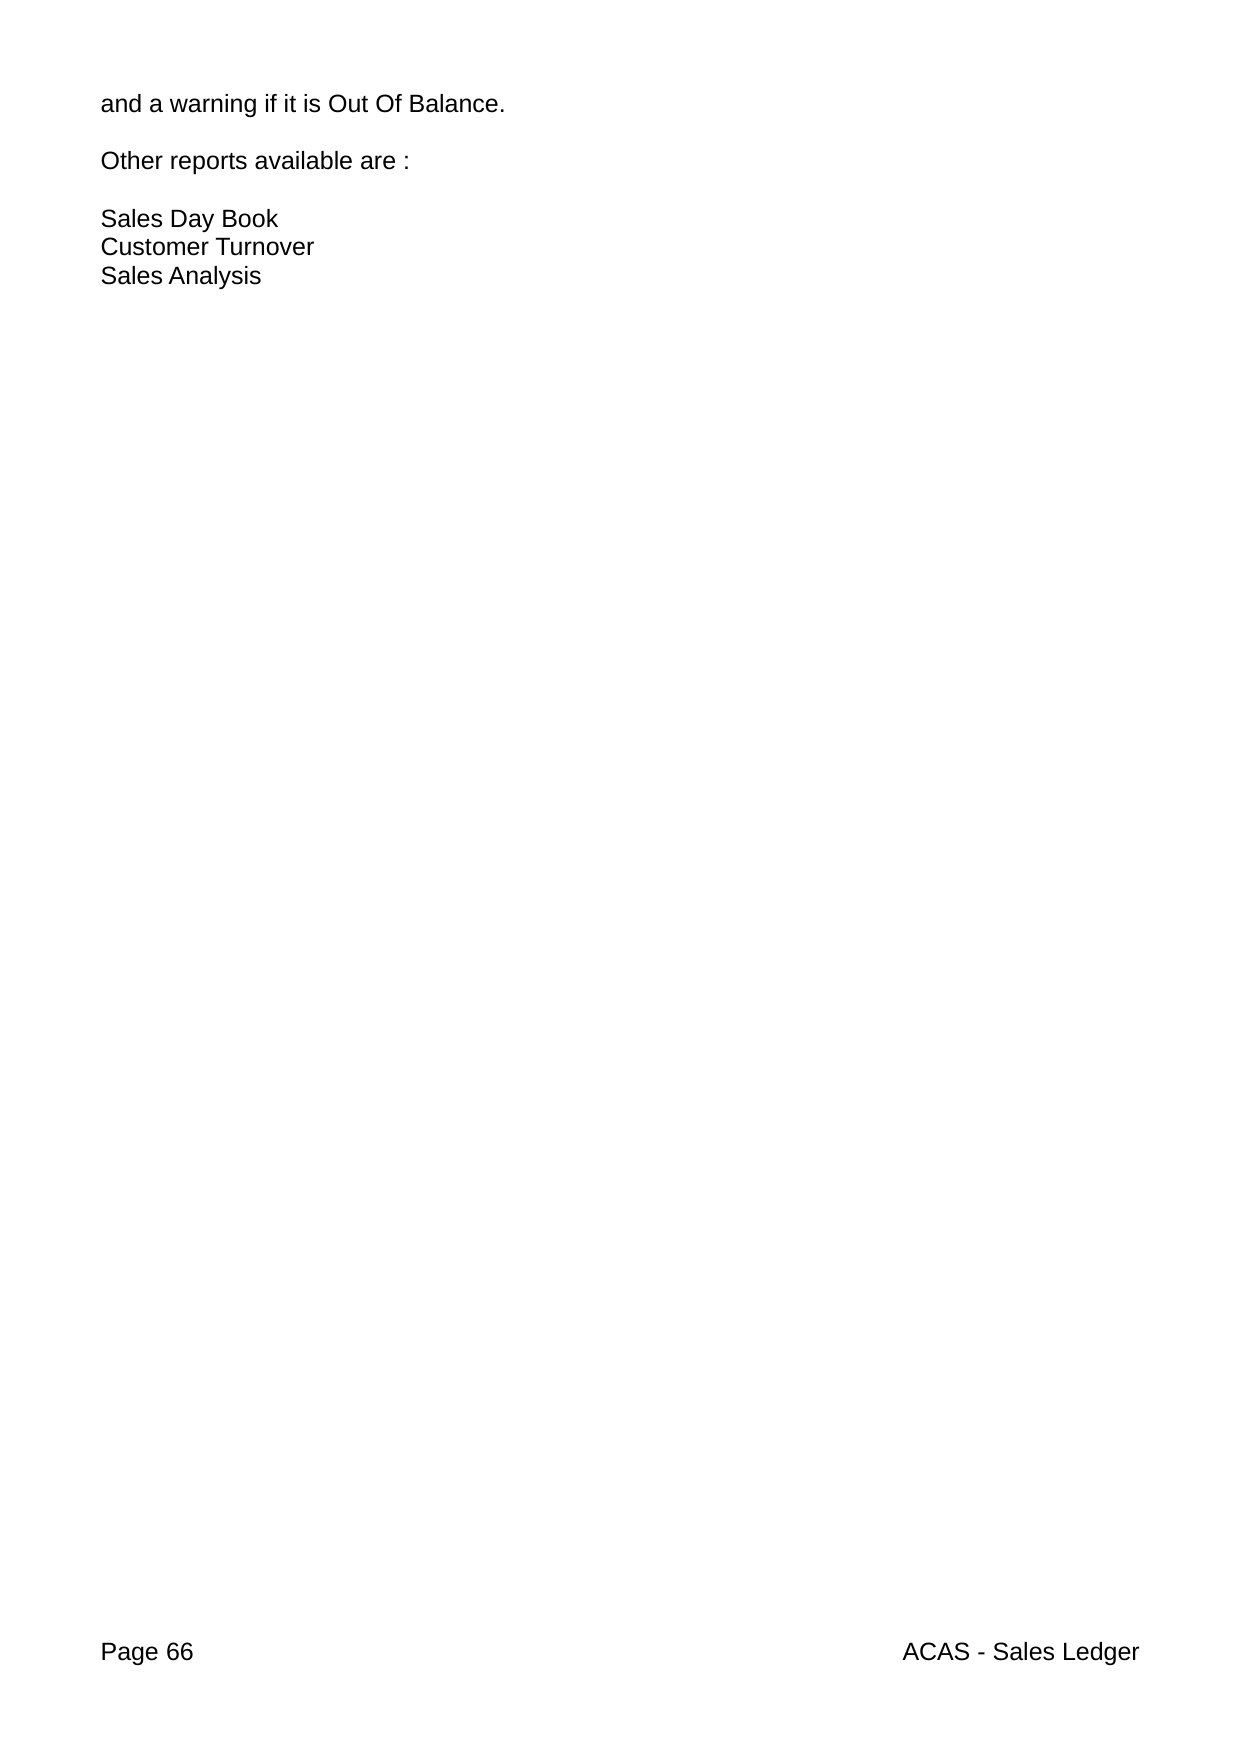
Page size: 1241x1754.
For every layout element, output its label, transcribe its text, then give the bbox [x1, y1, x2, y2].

text Customer Turnover [100, 232, 1140, 261]
text Other reports available are : [100, 146, 1140, 175]
text Sales Day Book [100, 203, 1140, 232]
text and a warning if it is Out Of Balance. [100, 88, 1140, 117]
text Sales Analysis [100, 261, 1140, 290]
